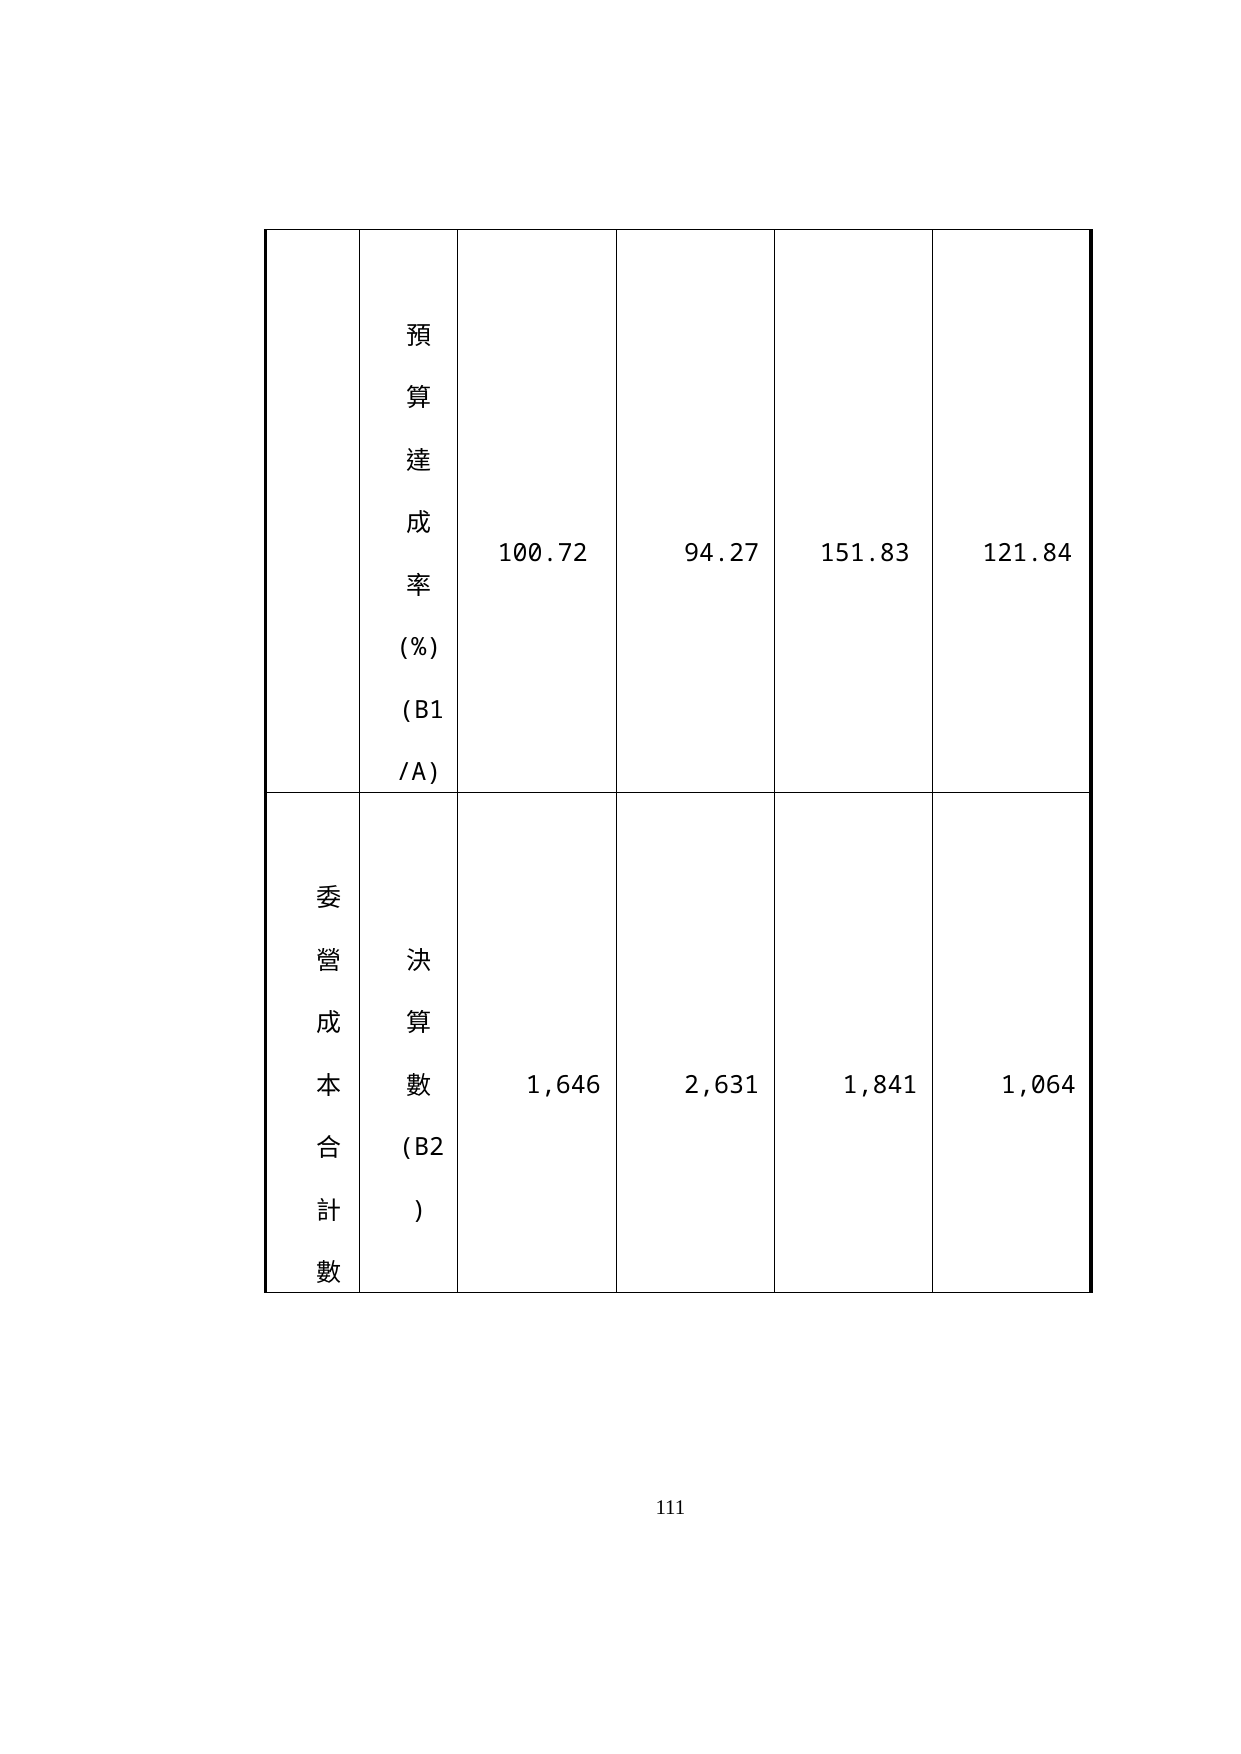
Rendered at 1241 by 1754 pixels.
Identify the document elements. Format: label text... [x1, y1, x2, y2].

table_cell 1,841 [775, 793, 932, 1292]
table_cell 100.72 [458, 230, 616, 792]
table_cell 94.27 [617, 230, 774, 792]
table_cell 決算數 (B2) [360, 793, 457, 1292]
table_cell 預算 達成率 (%) (B1/A) [360, 230, 457, 792]
table_cell 委營 成本 合計數 [267, 793, 359, 1292]
table_cell 121.84 [933, 230, 1089, 792]
table_cell 1,646 [458, 793, 616, 1292]
table_cell 2,631 [617, 793, 774, 1292]
table_cell 151.83 [775, 230, 932, 792]
table_cell 1,064 [933, 793, 1089, 1292]
table_cell [267, 230, 359, 792]
